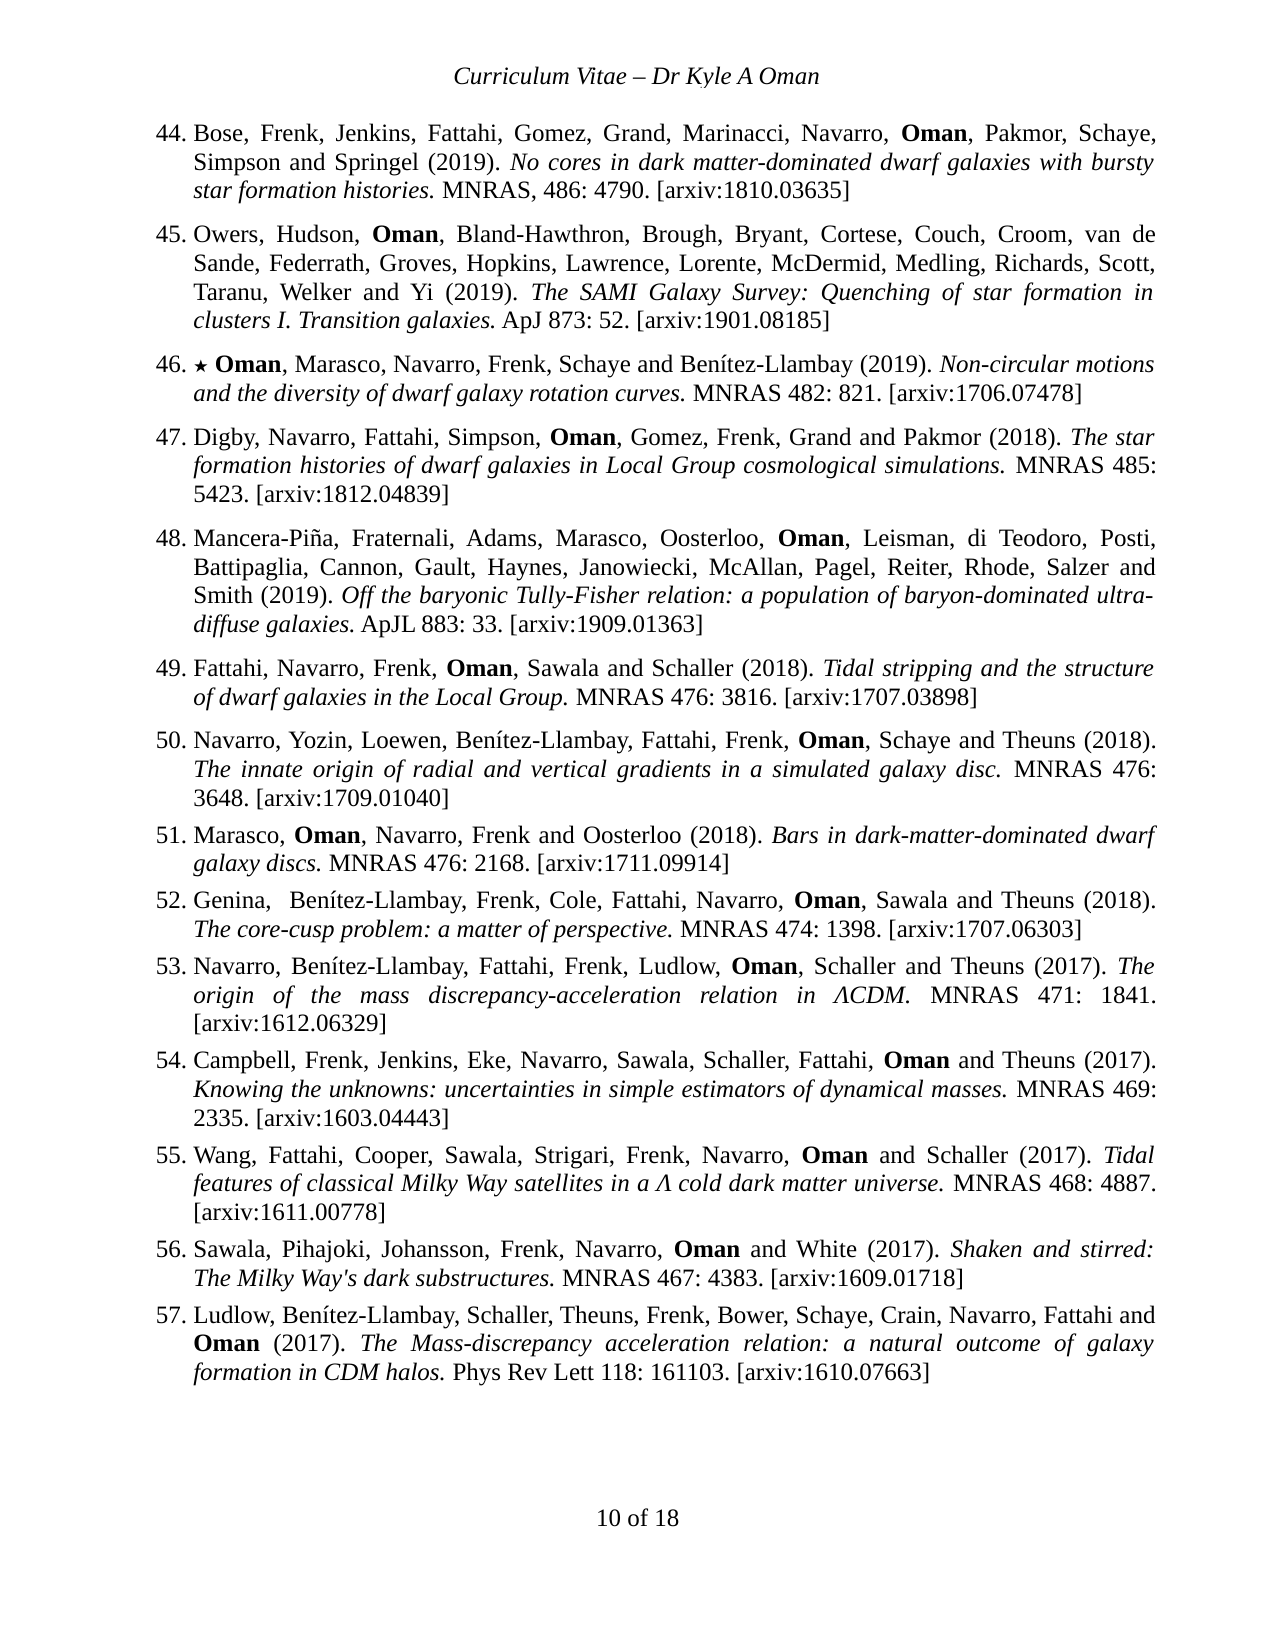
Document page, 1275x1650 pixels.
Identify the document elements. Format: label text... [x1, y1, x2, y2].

list Ludlow, Benítez-Llambay, Schaller, Theuns, Frenk, Bower, Schaye, Crain, Navarro, Fattahi and Oman (2017). The Mass-discrepancy acceleration relation: a natural outcome of galaxy formation in CDM halos. Phys Rev Lett 118: 161103. [arxiv:1610.07663] [156, 1300, 1157, 1386]
list Marasco, Oman, Navarro, Frenk and Oosterloo (2018). Bars in dark-matter-dominated dwarf galaxy discs. MNRAS 476: 2168. [arxiv:1711.09914] [156, 820, 1157, 877]
list Fattahi, Navarro, Frenk, Oman, Sawala and Schaller (2018). Tidal stripping and the structure of dwarf galaxies in the Local Group. MNRAS 476: 3816. [arxiv:1707.03898] [156, 653, 1157, 710]
list Sawala, Pihajoki, Johansson, Frenk, Navarro, Oman and White (2017). Shaken and stirred: The Milky Way's dark substructures. MNRAS 467: 4383. [arxiv:1609.01718] [156, 1234, 1157, 1292]
list Owers, Hudson, Oman, Bland-Hawthron, Brough, Bryant, Cortese, Couch, Croom, van de Sande, Federrath, Groves, Hopkins, Lawrence, Lorente, McDermid, Medling, Richards, Scott, Taranu, Welker and Yi (2019). The SAMI Galaxy Survey: Quenching of star formation in clusters I. Transition galaxies. ApJ 873: 52. [arxiv:1901.08185] [156, 219, 1157, 334]
list Wang, Fattahi, Cooper, Sawala, Strigari, Frenk, Navarro, Oman and Schaller (2017). Tidal features of classical Milky Way satellites in a Λ cold dark matter universe. MNRAS 468: 4887. [arxiv:1611.00778] [156, 1140, 1157, 1226]
list Bose, Frenk, Jenkins, Fattahi, Gomez, Grand, Marinacci, Navarro, Oman, Pakmor, Schaye, Simpson and Springel (2019). No cores in dark matter-dominated dwarf galaxies with bursty star formation histories. MNRAS, 486: 4790. [arxiv:1810.03635] [156, 118, 1157, 204]
list Mancera-Piña, Fraternali, Adams, Marasco, Oosterloo, Oman, Leisman, di Teodoro, Posti, Battipaglia, Cannon, Gault, Haynes, Janowiecki, McAllan, Pagel, Reiter, Rhode, Salzer and Smith (2019). Off the baryonic Tully-Fisher relation: a population of baryon-dominated ultra-diffuse galaxies. ApJL 883: 33. [arxiv:1909.01363] [156, 523, 1157, 638]
list Digby, Navarro, Fattahi, Simpson, Oman, Gomez, Frenk, Grand and Pakmor (2018). The star formation histories of dwarf galaxies in Local Group cosmological simulations. MNRAS 485: 5423. [arxiv:1812.04839] [156, 422, 1157, 508]
list ★ Oman, Marasco, Navarro, Frenk, Schaye and Benítez-Llambay (2019). Non-circular motions and the diversity of dwarf galaxy rotation curves. MNRAS 482: 821. [arxiv:1706.07478] [156, 349, 1157, 407]
list Campbell, Frenk, Jenkins, Eke, Navarro, Sawala, Schaller, Fattahi, Oman and Theuns (2017). Knowing the unknowns: uncertainties in simple estimators of dynamical masses. MNRAS 469: 2335. [arxiv:1603.04443] [156, 1045, 1157, 1132]
list Navarro, Benítez-Llambay, Fattahi, Frenk, Ludlow, Oman, Schaller and Theuns (2017). The origin of the mass discrepancy-acceleration relation in ΛCDM. MNRAS 471: 1841. [arxiv:1612.06329] [156, 951, 1157, 1037]
list Genina, Benítez-Llambay, Frenk, Cole, Fattahi, Navarro, Oman, Sawala and Theuns (2018). The core-cusp problem: a matter of perspective. MNRAS 474: 1398. [arxiv:1707.06303] [156, 885, 1157, 943]
list Navarro, Yozin, Loewen, Benítez-Llambay, Fattahi, Frenk, Oman, Schaye and Theuns (2018). The innate origin of radial and vertical gradients in a simulated galaxy disc. MNRAS 476: 3648. [arxiv:1709.01040] [156, 725, 1157, 812]
